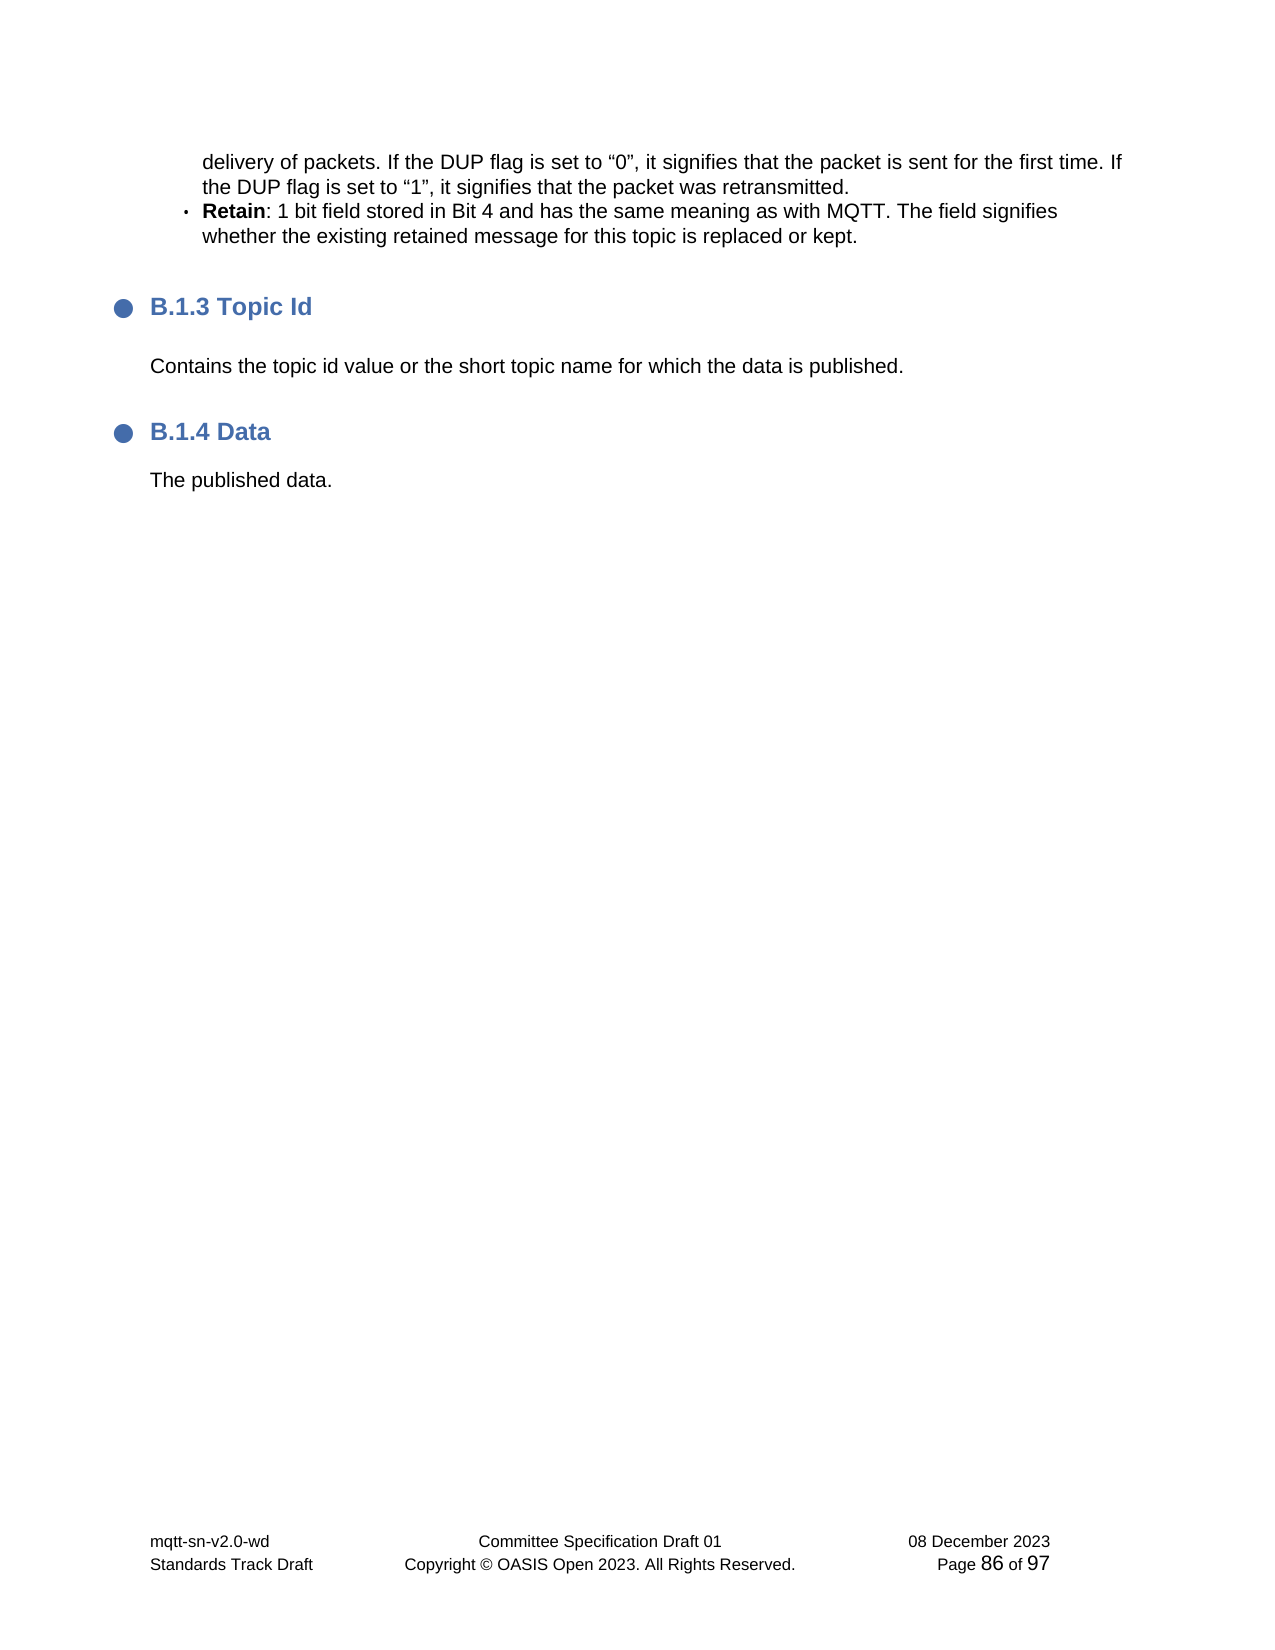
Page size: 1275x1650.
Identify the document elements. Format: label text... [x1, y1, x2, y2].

subtitle B.1.4 Data [112, 404, 1124, 455]
subtitle B.1.3 Topic Id [112, 278, 1124, 329]
text Contains the topic id value or the short topic name for which the data is published. [150, 354, 1125, 378]
list Retain: 1 bit field stored in Bit 4 and has the same meaning as with MQTT. The field signifies whether the existing retained message for this topic is replaced or kept. [181, 199, 1124, 248]
list delivery of packets. If the DUP flag is set to “0”, it signifies that the packet is sent for the first time. If the DUP flag is set to “1”, it signifies that the packet was retransmitted. [181, 150, 1124, 198]
text The published data. [149, 467, 1124, 491]
